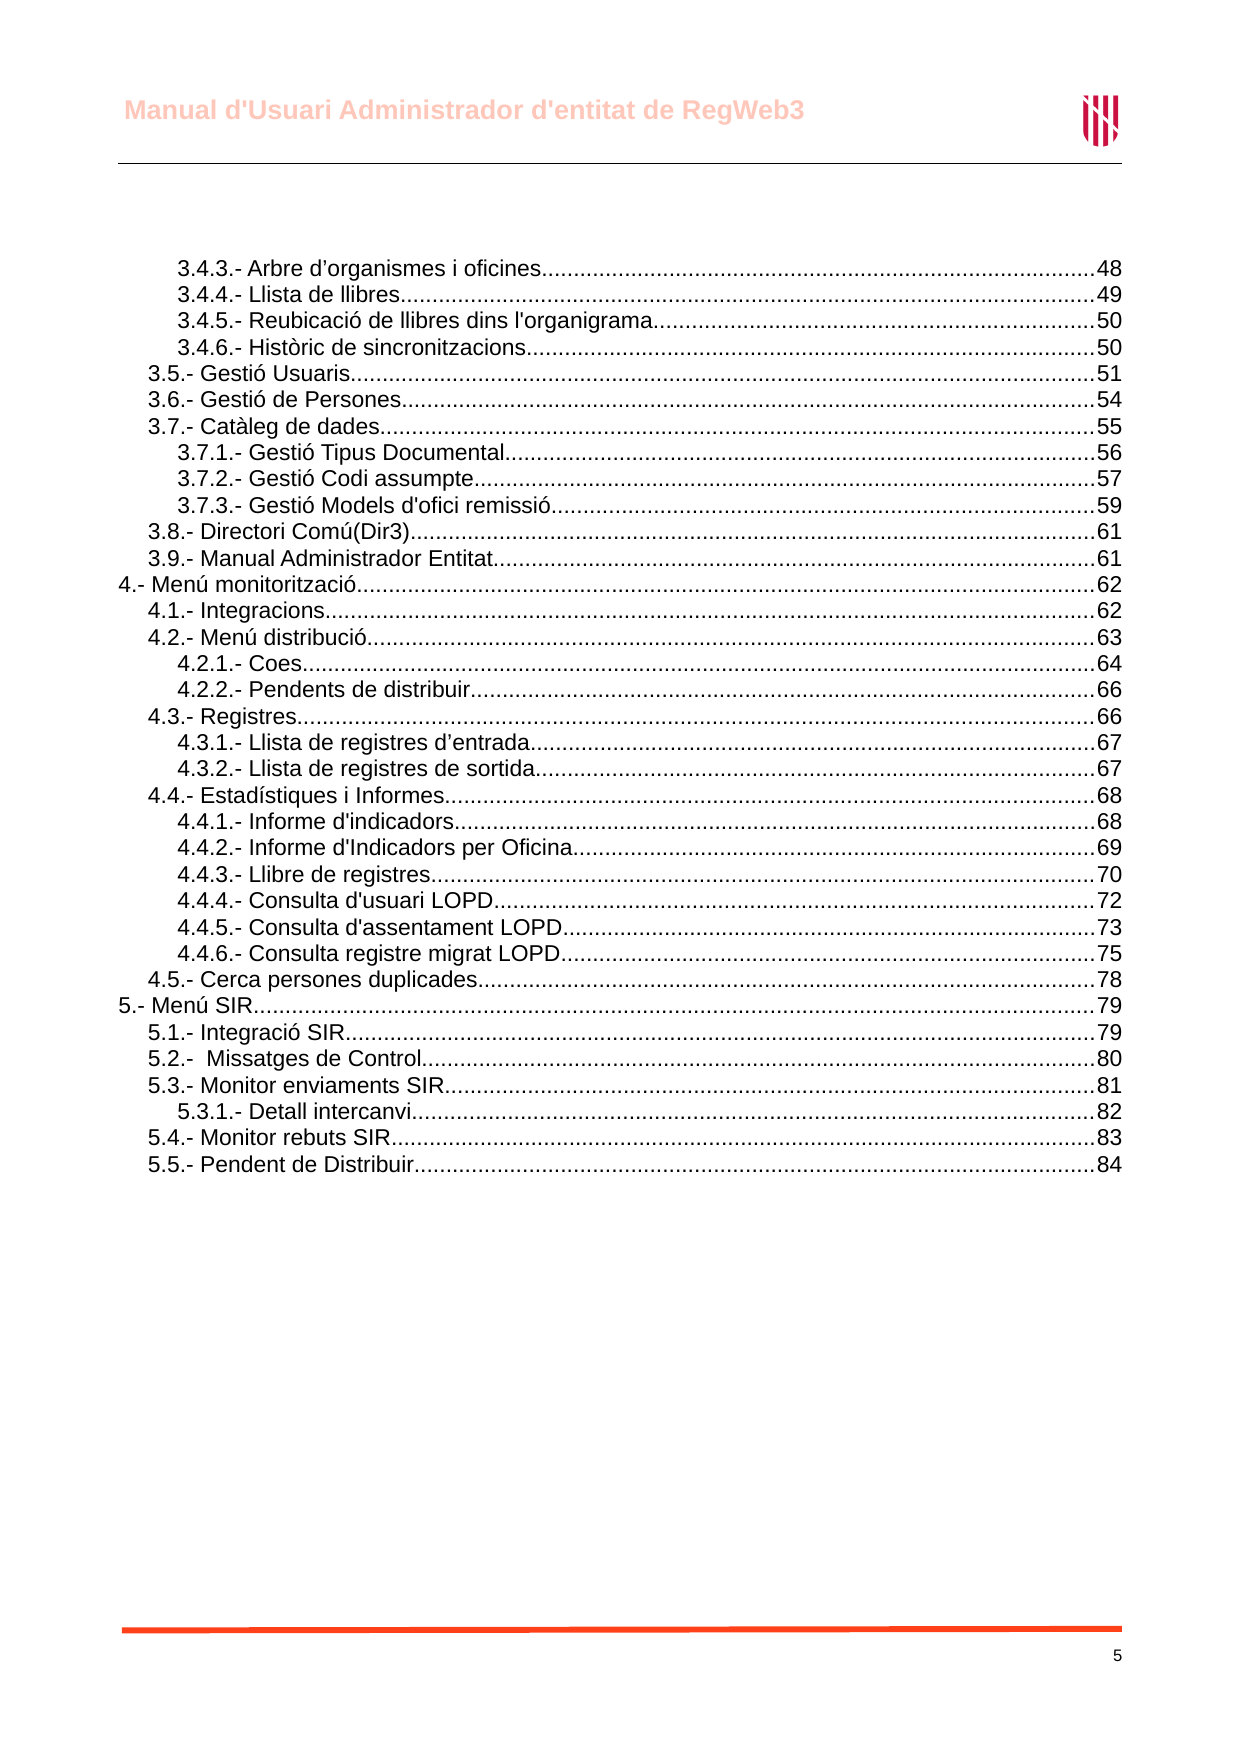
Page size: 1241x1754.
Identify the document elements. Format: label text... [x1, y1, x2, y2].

text 3.7.3.- Gestió Models d'ofici remissió 59 [177, 492, 1122, 518]
text 5.3.- Monitor enviaments SIR 81 [148, 1072, 1122, 1098]
text 3.7.1.- Gestió Tipus Documental 56 [177, 439, 1122, 465]
text 4.1.- Integracions 62 [148, 597, 1122, 623]
text 4.3.- Registres 66 [148, 703, 1122, 729]
text 3.6.- Gestió de Persones 54 [148, 386, 1122, 413]
text 4.4.2.- Informe d'Indicadors per Oficina 69 [177, 834, 1122, 861]
text 4.2.- Menú distribució 63 [148, 623, 1122, 650]
text 4.4.5.- Consulta d'assentament LOPD 73 [177, 913, 1122, 940]
text 3.5.- Gestió Usuaris 51 [148, 360, 1122, 386]
text 4.- Menú monitorització 62 [118, 571, 1122, 597]
text 5.3.1.- Detall intercanvi 82 [177, 1098, 1122, 1124]
text 5.- Menú SIR 79 [118, 992, 1122, 1019]
text 3.4.5.- Reubicació de llibres dins l'organigrama 50 [177, 307, 1122, 334]
text 4.4.- Estadístiques i Informes 68 [148, 782, 1122, 808]
text 3.7.2.- Gestió Codi assumpte 57 [177, 465, 1122, 492]
text 4.4.3.- Llibre de registres 70 [177, 861, 1122, 887]
text 3.7.- Catàleg de dades 55 [148, 413, 1122, 439]
text 3.4.4.- Llista de llibres 49 [177, 281, 1122, 307]
text 3.4.3.- Arbre d’organismes i oficines 48 [177, 254, 1122, 281]
picture [1080, 93, 1121, 148]
text 4.5.- Cerca persones duplicades 78 [148, 966, 1122, 992]
text 3.4.6.- Històric de sincronitzacions 50 [177, 334, 1122, 360]
text 5.5.- Pendent de Distribuir 84 [148, 1151, 1122, 1177]
text 4.4.1.- Informe d'indicadors 68 [177, 808, 1122, 834]
text 4.2.1.- Coes 64 [177, 650, 1122, 676]
text 4.4.6.- Consulta registre migrat LOPD 75 [177, 940, 1122, 966]
text 4.4.4.- Consulta d'usuari LOPD 72 [177, 887, 1122, 913]
text 5.2.- Missatges de Control 80 [148, 1045, 1122, 1072]
text 3.9.- Manual Administrador Entitat 61 [148, 544, 1122, 571]
text 4.2.2.- Pendents de distribuir 66 [177, 676, 1122, 703]
text 5.1.- Integració SIR 79 [148, 1019, 1122, 1045]
text 4.3.2.- Llista de registres de sortida 67 [177, 755, 1122, 782]
text 3.8.- Directori Comú(Dir3) 61 [148, 518, 1122, 544]
text 5.4.- Monitor rebuts SIR 83 [148, 1124, 1122, 1151]
text 4.3.1.- Llista de registres d’entrada 67 [177, 729, 1122, 755]
